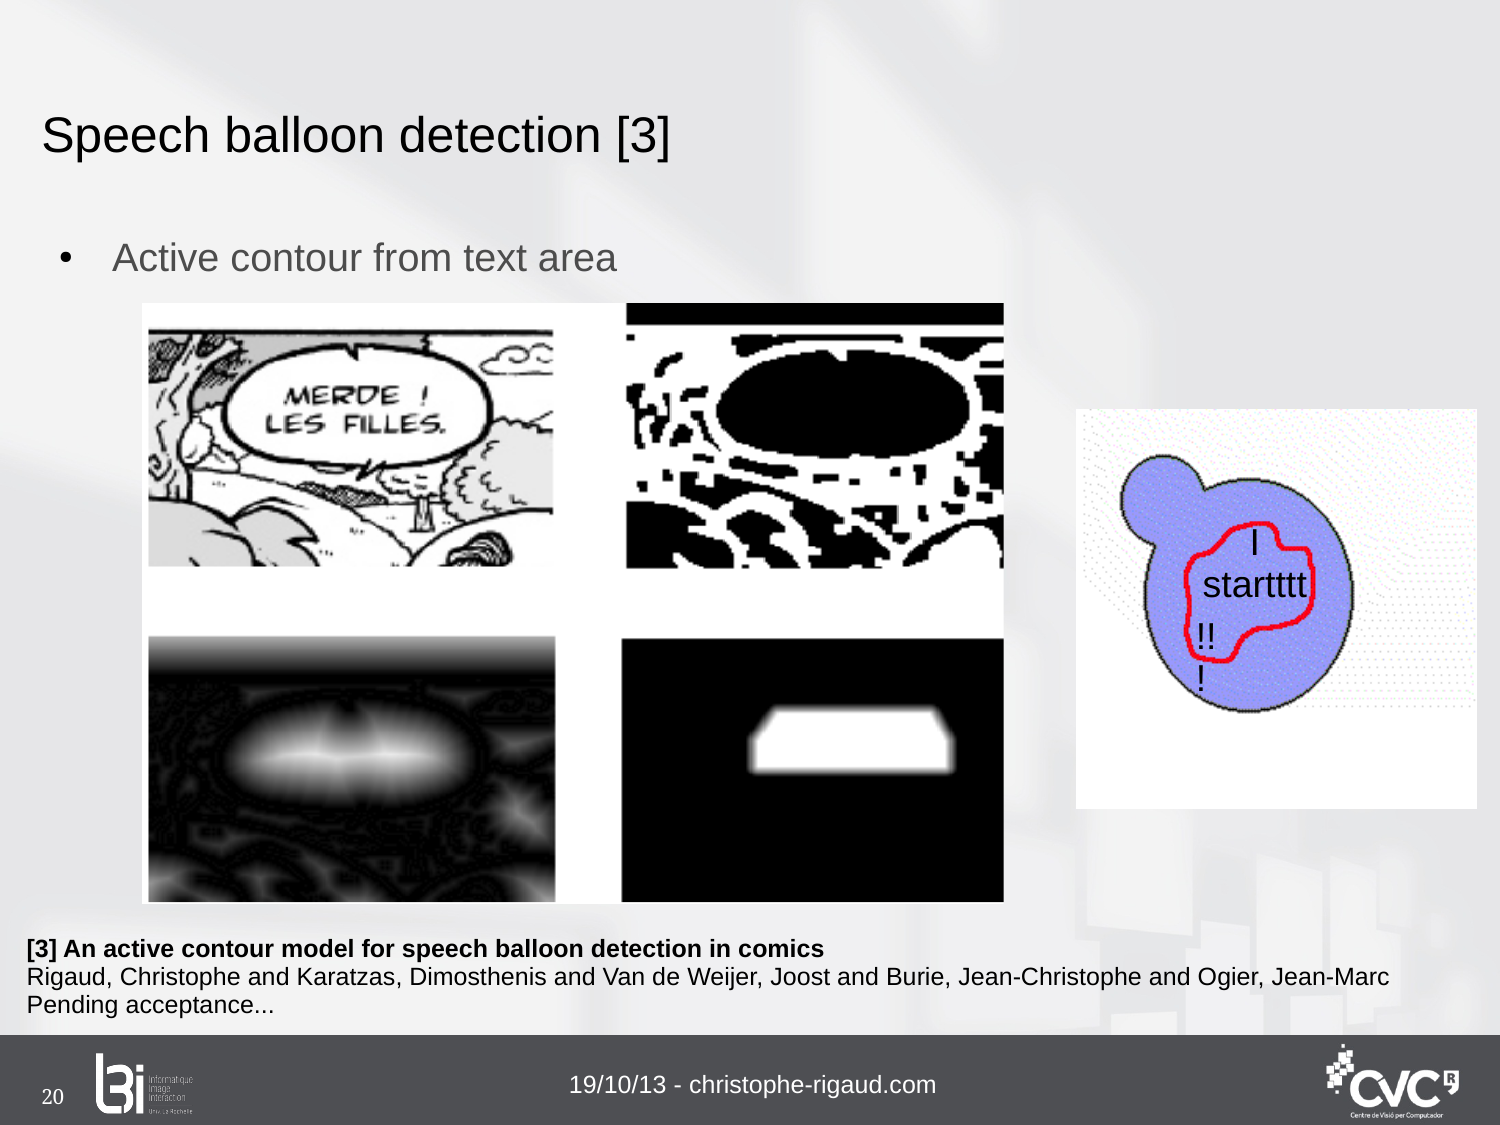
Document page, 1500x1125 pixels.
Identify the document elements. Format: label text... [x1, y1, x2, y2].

text_box [3] An active contour model for speech balloon detection in comics Rigaud, Christophe and Karatzas, Dimosthenis and Van de Weijer, Joost and Burie, Jean-Christophe and Ogier, Jean-Marc Pending acceptance... [11, 927, 1477, 1027]
text_box !!! [1181, 608, 1241, 666]
text_box 19/10/13 - christophe-rigaud.com [219, 1063, 1447, 1106]
list Active contour from text area [41, 235, 1459, 927]
text_box I startttt [1181, 513, 1329, 655]
picture [0, 0, 1500, 1125]
title Speech balloon detection [3] [41, 41, 1459, 229]
